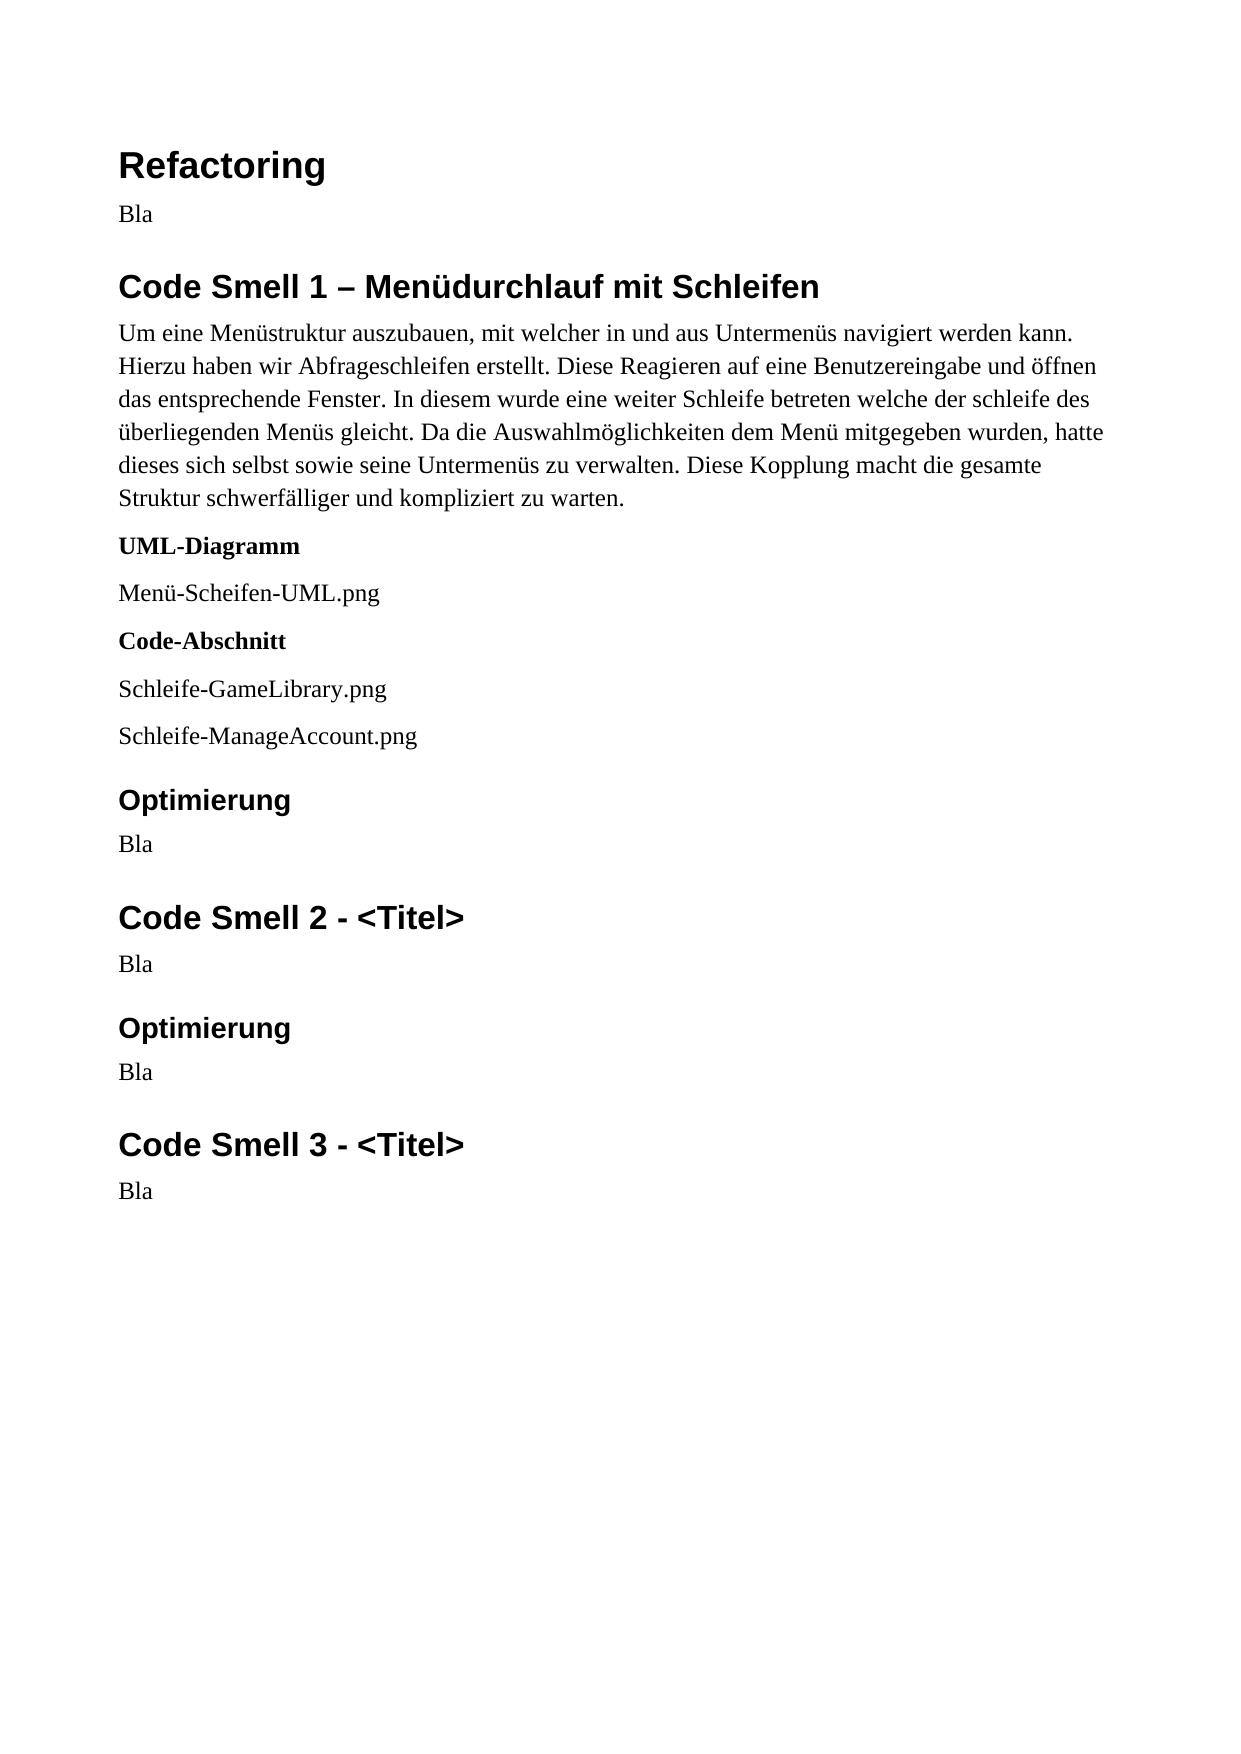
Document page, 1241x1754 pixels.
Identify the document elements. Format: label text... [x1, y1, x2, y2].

text UML-Diagramm [118, 531, 1122, 559]
text Schleife-ManageAccount.png [118, 721, 1122, 750]
text Menü-Scheifen-UML.png [118, 578, 1122, 607]
text Bla [118, 199, 1122, 227]
text Schleife-GameLibrary.png [118, 674, 1122, 702]
subtitle Code Smell 3 - <Titel> [118, 1126, 1122, 1164]
text Bla [118, 1176, 1122, 1205]
text Code-Abschnitt [118, 626, 1122, 655]
text Bla [118, 1057, 1122, 1086]
text Bla [118, 949, 1122, 978]
text Bla [118, 829, 1122, 858]
subtitle Optimierung [118, 1011, 1122, 1044]
subtitle Code Smell 2 - <Titel> [118, 898, 1122, 936]
subtitle Refactoring [118, 143, 1122, 186]
text Um eine Menüstruktur auszubauen, mit welcher in und aus Untermenüs navigiert werden kann. Hierzu haben wir Abfrageschleifen erstellt. Diese Reagieren auf eine Benutzereingabe und öffnen das entsprechende Fenster. In diesem wurde eine weiter Schleife betreten welche der schleife des überliegenden Menüs gleicht. Da die Auswahlmöglichkeiten dem Menü mitgegeben wurden, hatte dieses sich selbst sowie seine Untermenüs zu verwalten. Diese Kopplung macht die gesamte Struktur schwerfälliger und kompliziert zu warten. [118, 318, 1122, 512]
subtitle Code Smell 1 – Menüdurchlauf mit Schleifen [118, 267, 1122, 306]
subtitle Optimierung [118, 783, 1122, 817]
